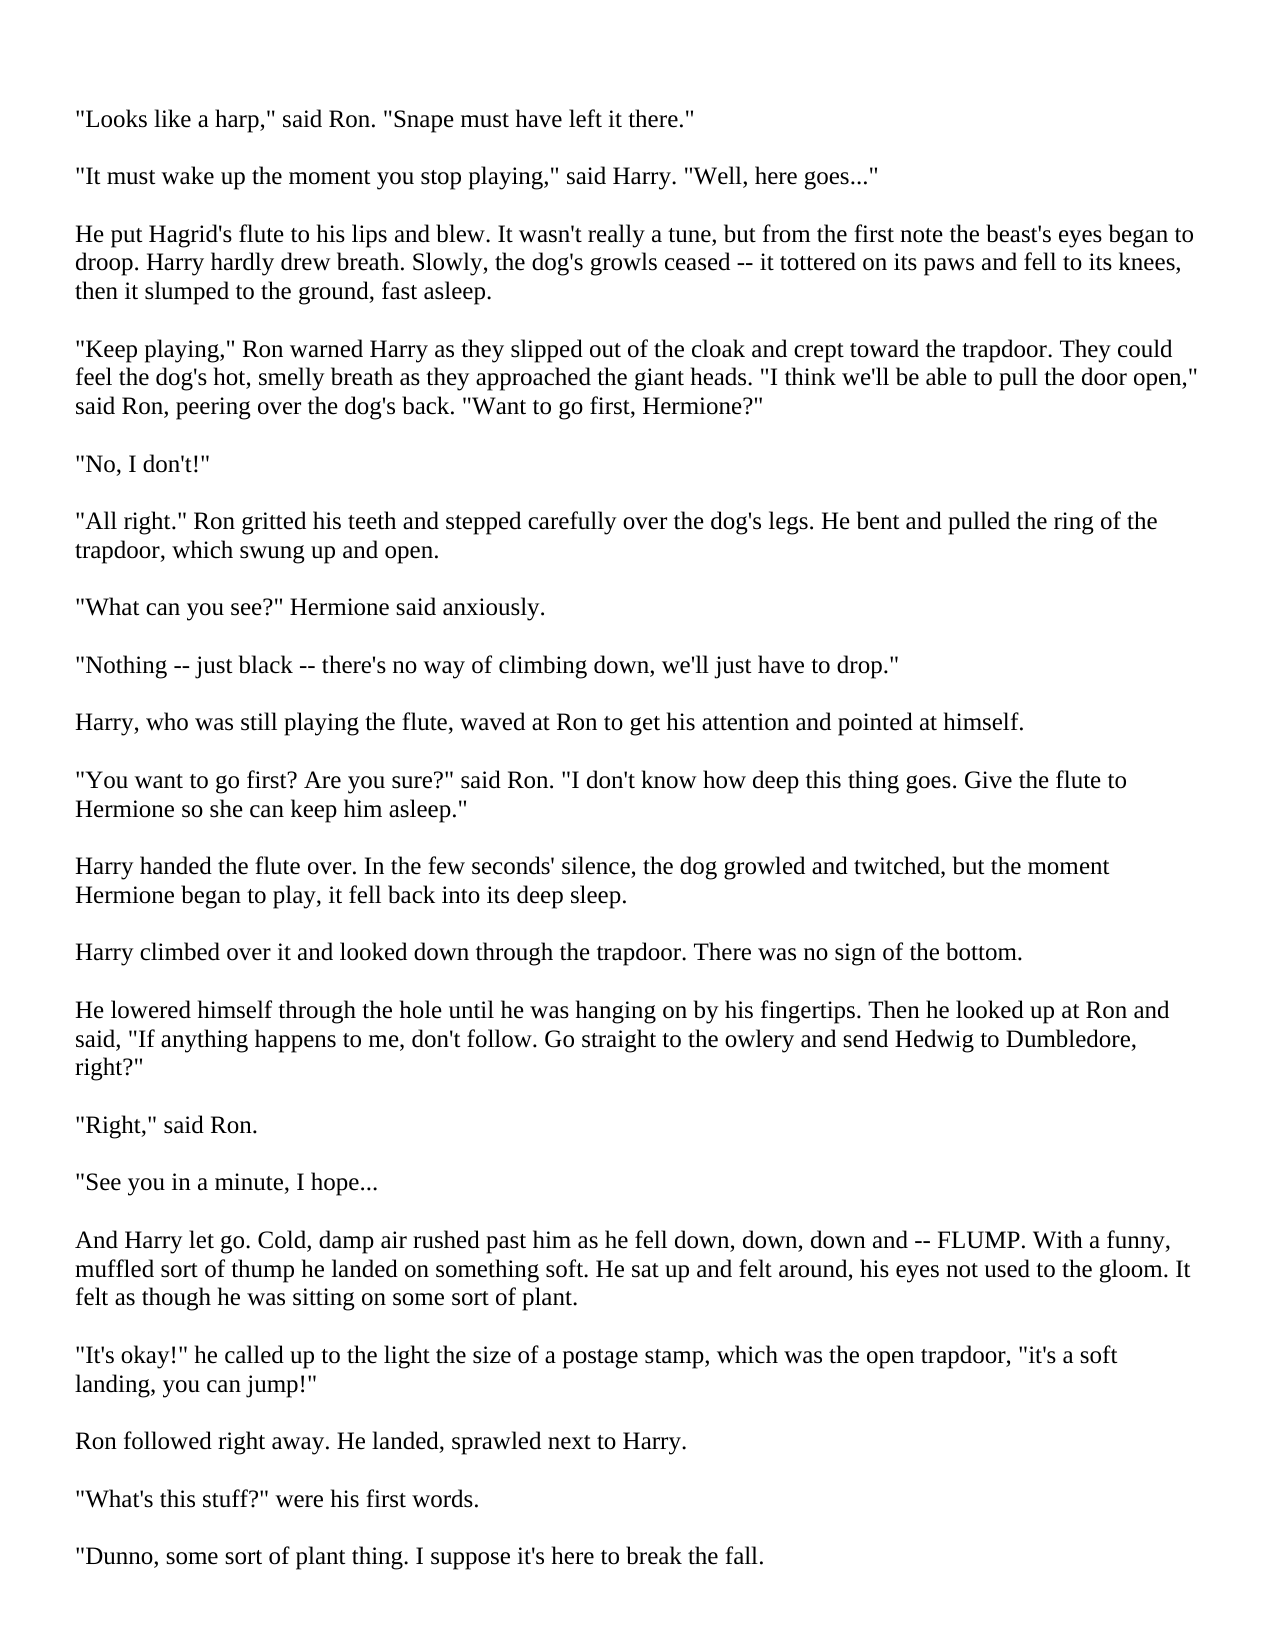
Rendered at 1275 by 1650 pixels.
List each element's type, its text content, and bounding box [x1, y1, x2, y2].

text "Dunno, some sort of plant thing. I suppose it's here to break the fall. [75, 1541, 1200, 1570]
text He lowered himself through the hole until he was hanging on by his fingertips. Then he looked up at Ron and said, "If anything happens to me, don't follow. Go straight to the owlery and send Hedwig to Dumbledore, right?" [75, 995, 1200, 1081]
text "It must wake up the moment you stop playing," said Harry. "Well, here goes..." [75, 161, 1200, 190]
text "Keep playing," Ron warned Harry as they slipped out of the cloak and crept toward the trapdoor. They could feel the dog's hot, smelly breath as they approached the giant heads. "I think we'll be able to pull the door open," said Ron, peering over the dog's back. "Want to go first, Hermione?" [75, 334, 1200, 420]
text And Harry let go. Cold, damp air rushed past him as he fell down, down, down and -- FLUMP. With a funny, muffled sort of thump he landed on something soft. He sat up and felt around, his eyes not used to the gloom. It felt as though he was sitting on some sort of plant. [75, 1225, 1200, 1311]
text "What can you see?" Hermione said anxiously. [75, 592, 1200, 621]
text "See you in a minute, I hope... [75, 1167, 1200, 1196]
text "Looks like a harp," said Ron. "Snape must have left it there." [75, 104, 1200, 132]
text Ron followed right away. He landed, sprawled next to Harry. [75, 1426, 1200, 1455]
text "All right." Ron gritted his teeth and stepped carefully over the dog's legs. He bent and pulled the ring of the trapdoor, which swung up and open. [75, 506, 1200, 564]
text "Right," said Ron. [75, 1110, 1200, 1139]
text "It's okay!" he called up to the light the size of a postage stamp, which was the open trapdoor, "it's a soft landing, you can jump!" [75, 1340, 1200, 1397]
text He put Hagrid's flute to his lips and blew. It wasn't really a tune, but from the first note the beast's eyes began to droop. Harry hardly drew breath. Slowly, the dog's growls ceased -- it tottered on its paws and fell to its knees, then it slumped to the ground, fast asleep. [75, 219, 1200, 305]
text "You want to go first? Are you sure?" said Ron. "I don't know how deep this thing goes. Give the flute to Hermione so she can keep him asleep." [75, 765, 1200, 822]
text Harry handed the flute over. In the few seconds' silence, the dog growled and twitched, but the moment Hermione began to play, it fell back into its deep sleep. [75, 851, 1200, 909]
text Harry, who was still playing the flute, waved at Ron to get his attention and pointed at himself. [75, 707, 1200, 736]
text Harry climbed over it and looked down through the trapdoor. There was no sign of the bottom. [75, 937, 1200, 966]
text "Nothing -- just black -- there's no way of climbing down, we'll just have to drop." [75, 650, 1200, 679]
text "What's this stuff?" were his first words. [75, 1484, 1200, 1512]
text "No, I don't!" [75, 449, 1200, 477]
